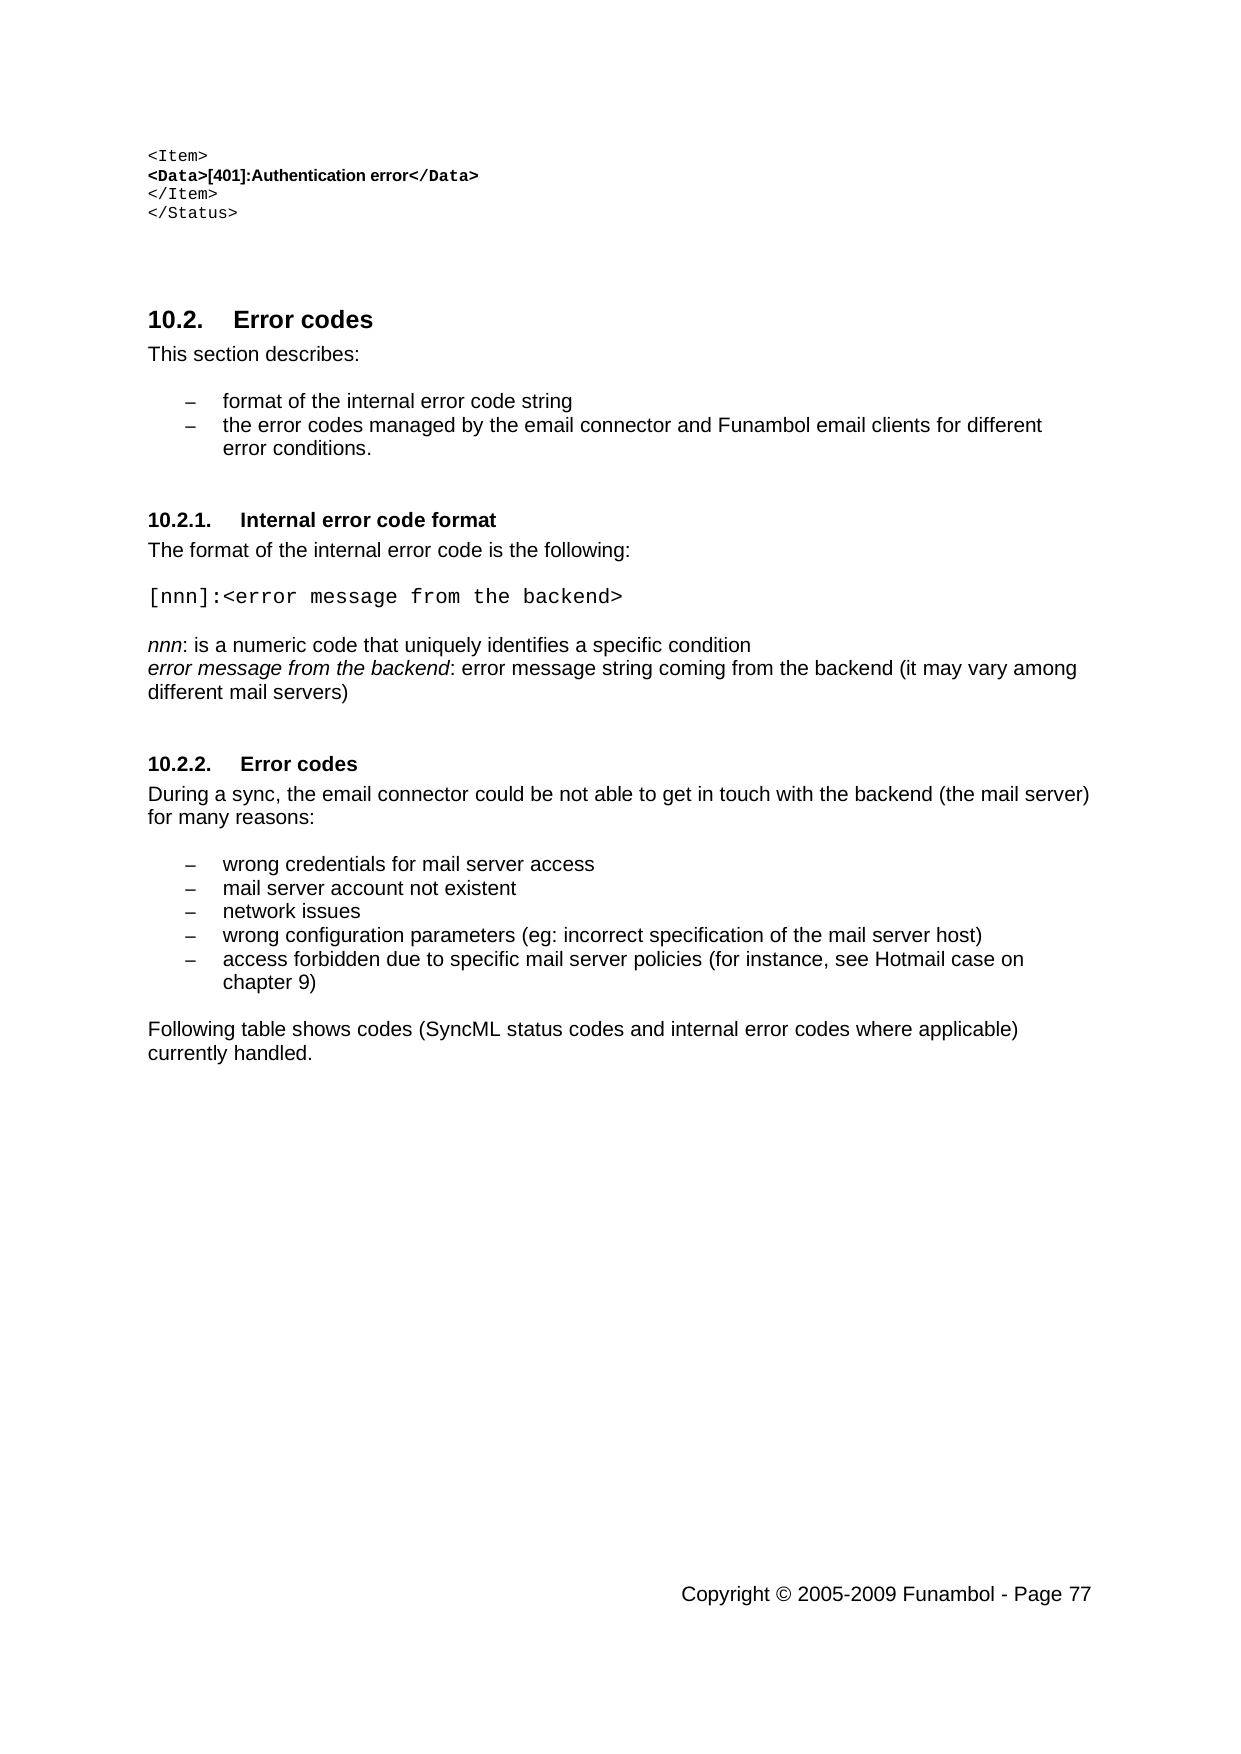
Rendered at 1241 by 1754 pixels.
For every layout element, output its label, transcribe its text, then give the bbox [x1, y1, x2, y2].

text nnn: is a numeric code that uniquely identifies a specific condition [148, 633, 1093, 657]
list mail server account not existent [185, 876, 1093, 900]
text <Data>[401]:Authentication error</Data> [148, 166, 1093, 186]
text [nnn]:<error message from the backend> [148, 586, 1093, 610]
text </Item> [148, 186, 1093, 205]
list wrong configuration parameters (eg: incorrect specification of the mail server host) [185, 923, 1093, 947]
list network issues [185, 900, 1093, 923]
subtitle Internal error code format [148, 509, 1093, 532]
list format of the internal error code string [185, 390, 1093, 413]
subtitle Error codes [148, 306, 1093, 334]
list the error codes managed by the email connector and Funambol email clients for different error conditions. [185, 413, 1093, 460]
list wrong credentials for mail server access [185, 853, 1093, 876]
text This section describes: [148, 343, 1093, 366]
subtitle Error codes [148, 752, 1093, 776]
text During a sync, the email connector could be not able to get in touch with the backend (the mail server) for many reasons: [148, 782, 1093, 829]
text <Item> [148, 148, 1093, 166]
text error message from the backend: error message string coming from the backend (it may vary among different mail servers) [148, 657, 1093, 704]
text </Status> [148, 205, 1093, 223]
text Following table shows codes (SyncML status codes and internal error codes where applicable) currently handled. [148, 1018, 1093, 1065]
text The format of the internal error code is the following: [148, 539, 1093, 562]
list access forbidden due to specific mail server policies (for instance, see Hotmail case on chapter 9) [185, 947, 1093, 994]
